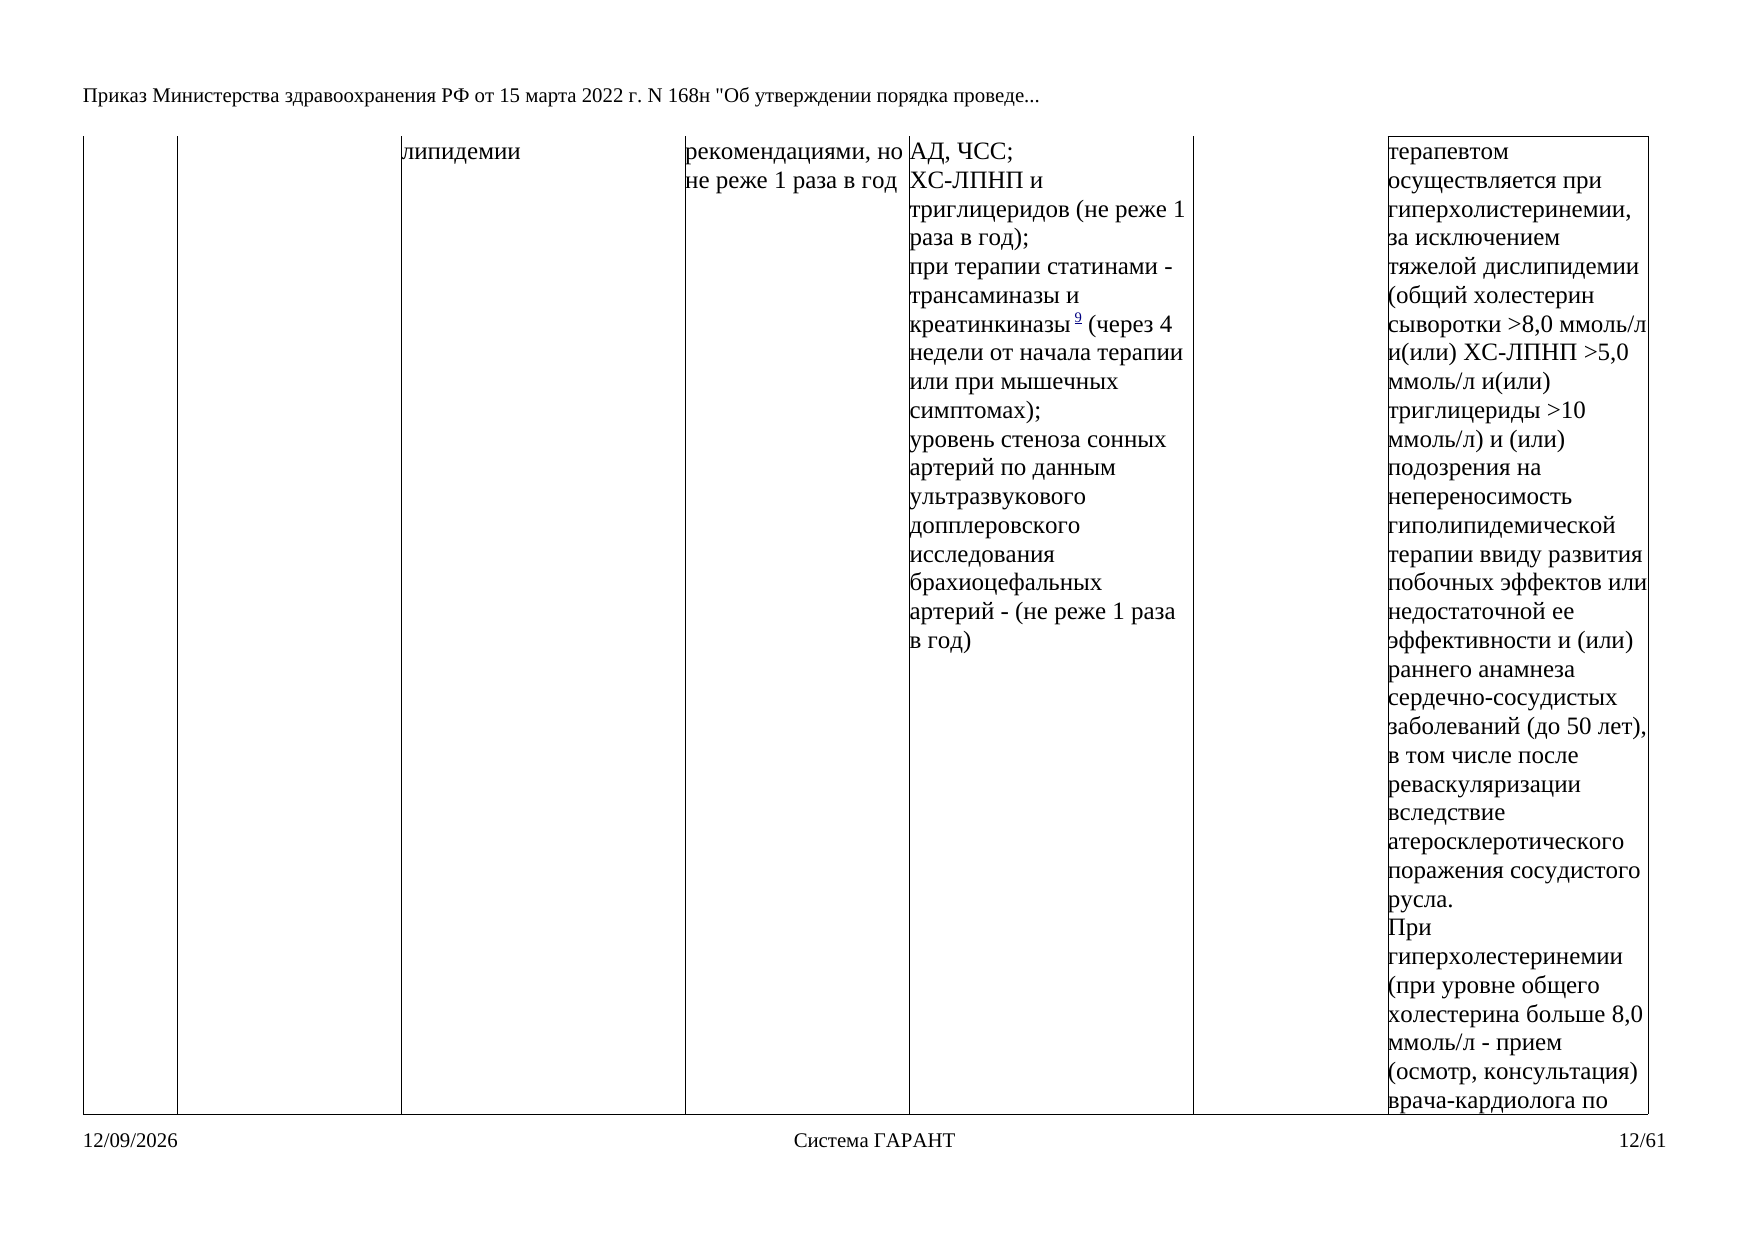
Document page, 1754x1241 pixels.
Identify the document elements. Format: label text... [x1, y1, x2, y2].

table_cell [1194, 136, 1388, 1114]
table_cell [178, 136, 401, 1114]
table_cell терапевтом осуществляется при гиперхолистеринемии, за исключением тяжелой дислипидемии (общий холестерин сыворотки >8,0 ммоль/л и(или) ХС-ЛПНП >5,0 ммоль/л и(или) триглицериды >10 ммоль/л) и (или) подозрения на непереносимость гиполипидемической терапии ввиду развития побочных эффектов или недостаточной ее эффективности и (или) раннего анамнеза сердечно-сосудистых заболеваний (до 50 лет), в том числе после реваскуляризации вследствие атеросклеротического поражения сосудистого русла. При гиперхолестеринемии (при уровне общего холестерина больше 8,0 ммоль/л - прием (осмотр, консультация) врача-кардиолога по [1389, 137, 1648, 1114]
table_cell липидемии [402, 136, 685, 1114]
table_cell АД, ЧСС; ХС-ЛПНП и триглицеридов (не реже 1 раза в год); при терапии статинами - трансаминазы и креатинкиназы 9 (через 4 недели от начала терапии или при мышечных симптомах); уровень стеноза сонных артерий по данным ультразвукового допплеровского исследования брахиоцефальных артерий - (не реже 1 раза в год) [910, 136, 1193, 1114]
table_cell [84, 136, 177, 1114]
table_cell рекомендациями, но не реже 1 раза в год [686, 136, 909, 1114]
